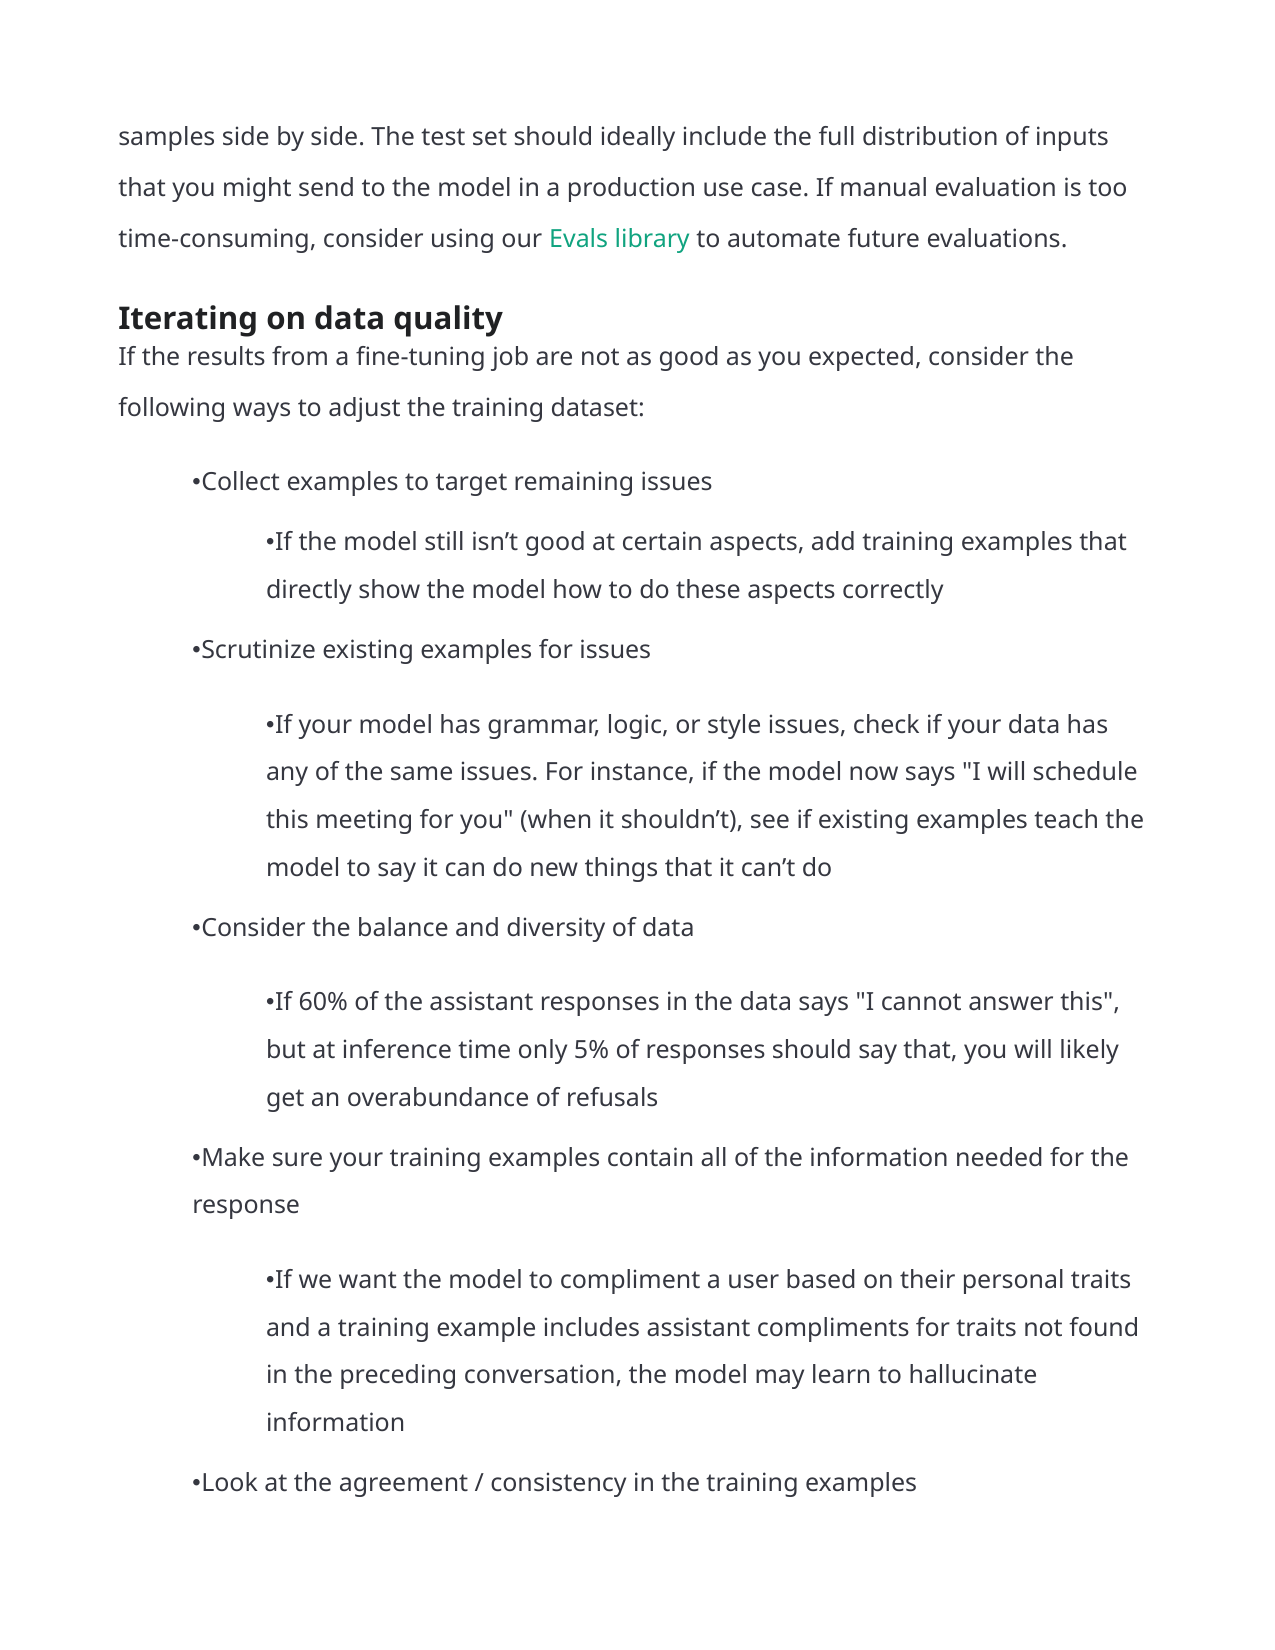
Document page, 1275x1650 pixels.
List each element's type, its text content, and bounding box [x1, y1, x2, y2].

list Look at the agreement / consistency in the training examples [118, 1464, 1157, 1499]
text If the results from a fine-tuning job are not as good as you expected, consider the following ways to adjust the training dataset: [118, 338, 1157, 423]
list If your model has grammar, logic, or style issues, check if your data has any of the same issues. For instance, if the model now says "I will schedule this meeting for you" (when it shouldn’t), see if existing examples teach the model to say it can do new things that it can’t do [118, 706, 1157, 883]
subtitle Iterating on data quality [118, 295, 1157, 338]
list If the model still isn’t good at certain aspects, add training examples that directly show the model how to do these aspects correctly [118, 524, 1157, 606]
text samples side by side. The test set should ideally include the full distribution of inputs that you might send to the model in a production use case. If manual evaluation is too time-consuming, consider using our Evals library to automate future evaluations. [118, 118, 1157, 254]
list If 60% of the assistant responses in the data says "I cannot answer this", but at inference time only 5% of responses should say that, you will likely get an overabundance of refusals [118, 984, 1157, 1113]
list Make sure your training examples contain all of the information needed for the response [118, 1139, 1157, 1221]
list Scrutinize existing examples for issues [118, 632, 1157, 666]
list Collect examples to target remaining issues [118, 464, 1157, 498]
list If we want the model to compliment a user based on their personal traits and a training example includes assistant compliments for traits not found in the preceding conversation, the model may learn to hallucinate information [118, 1262, 1157, 1438]
list Consider the balance and diversity of data [118, 909, 1157, 943]
